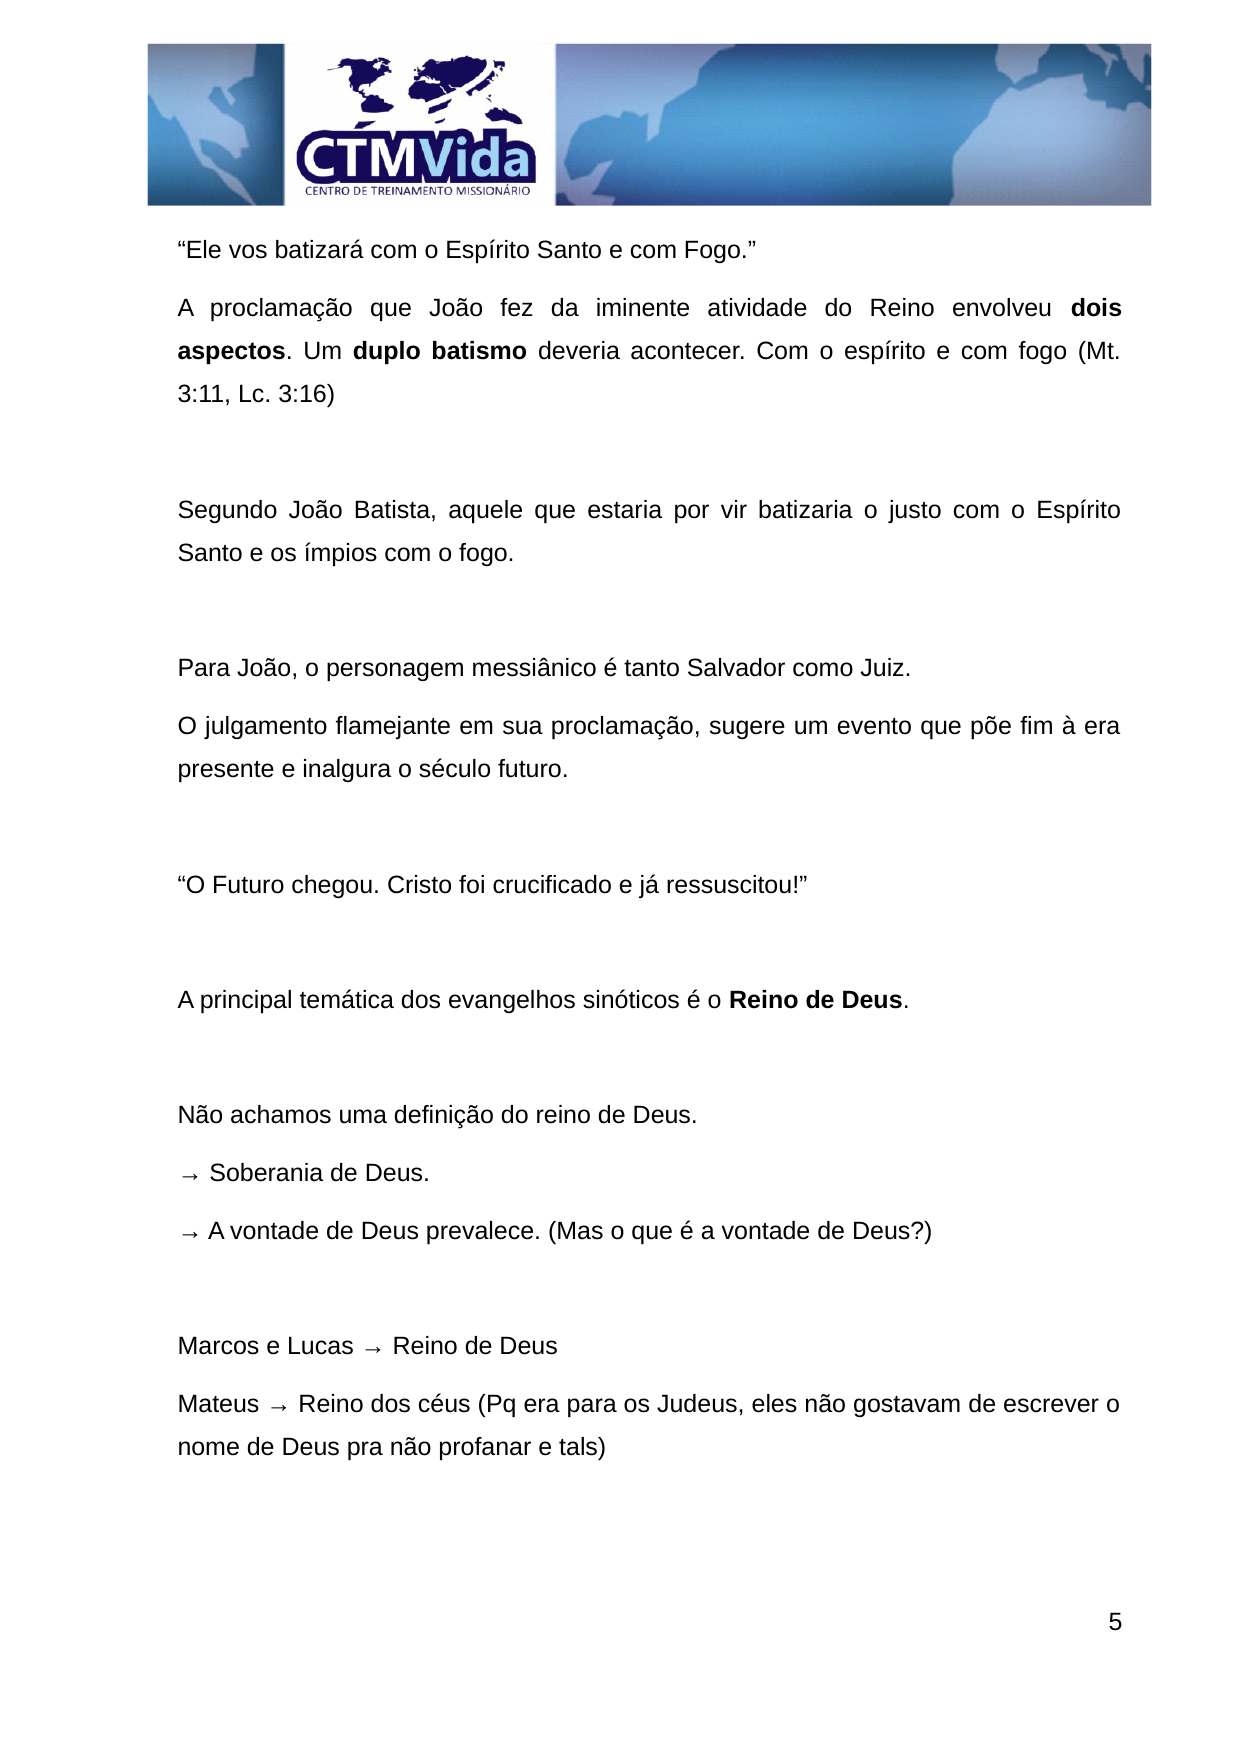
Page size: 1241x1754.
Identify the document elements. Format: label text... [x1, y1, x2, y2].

text “Ele vos batizará com o Espírito Santo e com Fogo.” [177, 235, 1122, 264]
text Não achamos uma definição do reino de Deus. [177, 1100, 1122, 1129]
text A principal temática dos evangelhos sinóticos é o Reino de Deus. [177, 985, 1122, 1014]
text Segundo João Batista, aquele que estaria por vir batizaria o justo com o Espírito Santo e os ímpios com o fogo. [177, 495, 1122, 567]
text Marcos e Lucas → Reino de Deus [177, 1331, 1122, 1360]
text O julgamento flamejante em sua proclamação, sugere um evento que põe fim à era presente e inalgura o século futuro. [177, 711, 1122, 783]
text “O Futuro chegou. Cristo foi crucificado e já ressuscitou!” [177, 869, 1122, 898]
text A proclamação que João fez da iminente atividade do Reino envolveu dois aspectos. Um duplo batismo deveria acontecer. Com o espírito e com fogo (Mt. 3:11, Lc. 3:16) [177, 293, 1122, 408]
text → A vontade de Deus prevalece. (Mas o que é a vontade de Deus?) [177, 1216, 1122, 1244]
text Para João, o personagem messiânico é tanto Salvador como Juiz. [177, 653, 1122, 682]
picture [147, 43, 1152, 206]
text → Soberania de Deus. [177, 1158, 1122, 1187]
text Mateus → Reino dos céus (Pq era para os Judeus, eles não gostavam de escrever o nome de Deus pra não profanar e tals) [177, 1389, 1122, 1461]
